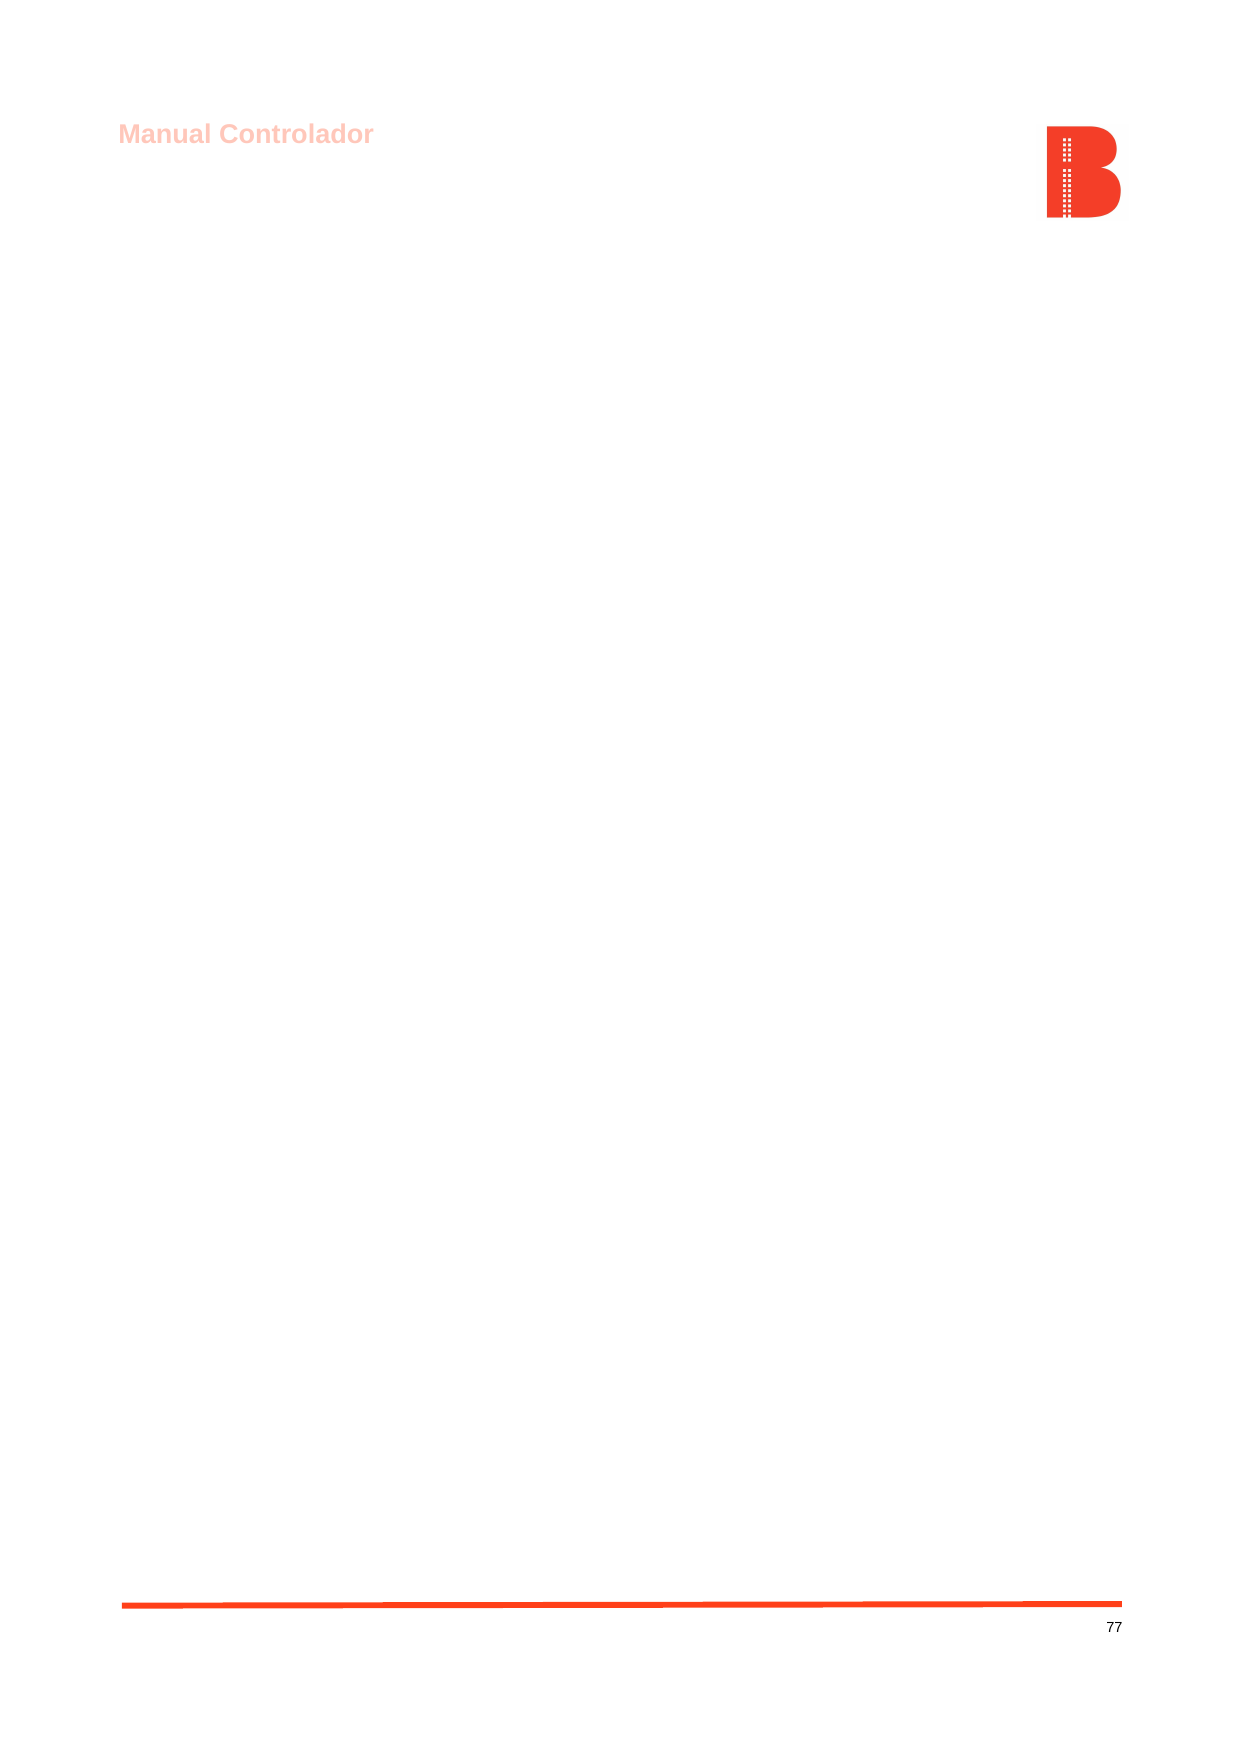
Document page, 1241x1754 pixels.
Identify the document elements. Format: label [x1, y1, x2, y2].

picture [1036, 124, 1130, 221]
